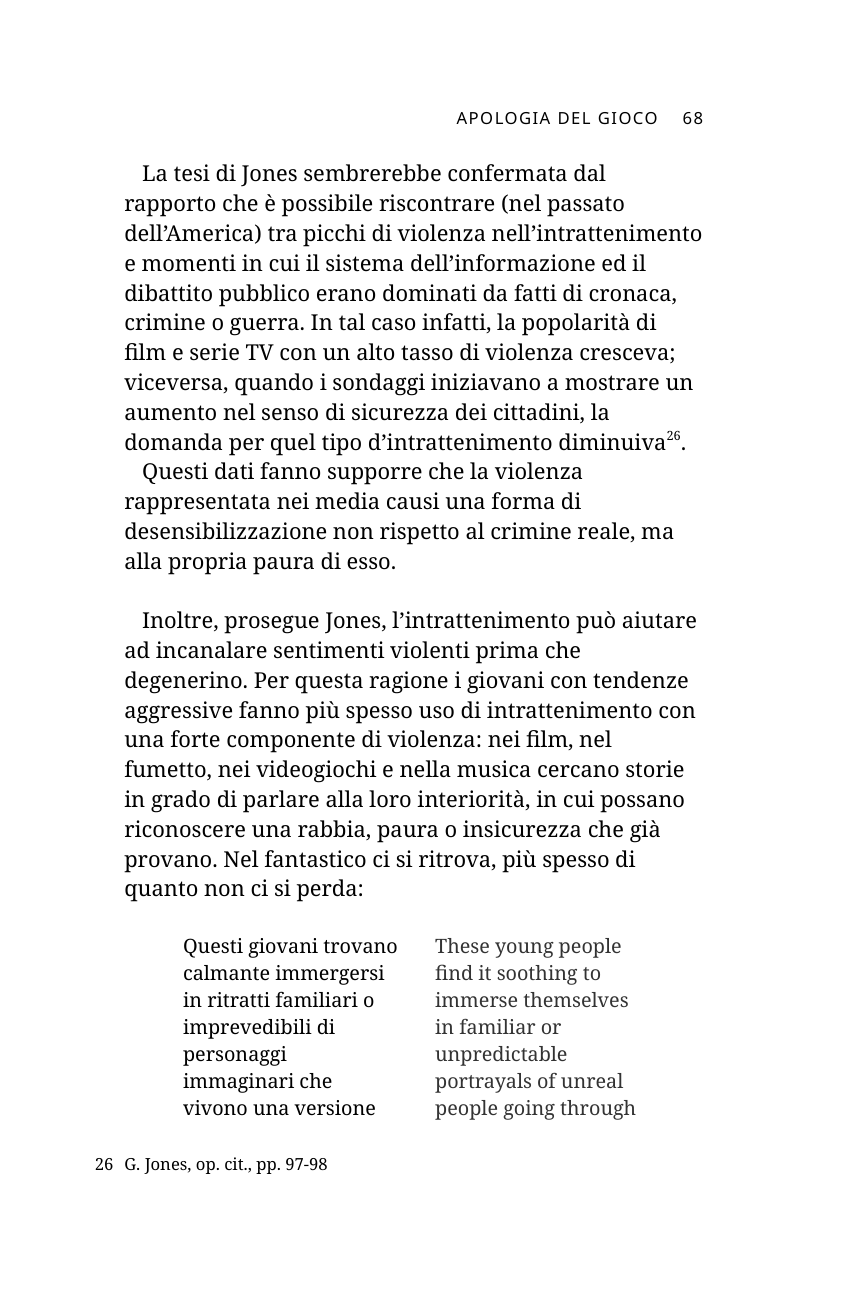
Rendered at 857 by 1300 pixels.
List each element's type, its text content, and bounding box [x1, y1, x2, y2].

text G. Jones, op. cit., pp. 97-98 [94, 1152, 703, 1175]
text La tesi di Jones sembrerebbe confermata dal rapporto che è possibile riscontrare (nel passato dell’America) tra picchi di violenza nell’intrattenimento e momenti in cui il sistema dell’informazione ed il dibattito pubblico erano dominati da fatti di cronaca, crimine o guerra. In tal caso infatti, la popolarità di film e serie TV con un alto tasso di violenza cresceva; viceversa, quando i sondaggi iniziavano a mostrare un aumento nel senso di sicurezza dei cittadini, la domanda per quel tipo d’intrattenimento diminuiva. [124, 158, 703, 456]
table_header Questi giovani trovano calmante immergersi in ritratti familiari o imprevedibili di personaggi immaginari che vivono una versione [177, 903, 417, 1127]
table_header These young people find it soothing to immerse themselves in familiar or unpredictable portrayals of unreal people going through [418, 903, 649, 1127]
text Questi dati fanno supporre che la violenza rappresentata nei media causi una forma di desensibilizzazione non rispetto al crimine reale, ma alla propria paura di esso. [124, 456, 703, 576]
text Inoltre, prosegue Jones, l’intrattenimento può aiutare ad incanalare sentimenti violenti prima che degenerino. Per questa ragione i giovani con tendenze aggressive fanno più spesso uso di intrattenimento con una forte componente di violenza: nei film, nel fumetto, nei videogiochi e nella musica cercano storie in grado di parlare alla loro interiorità, in cui possano riconoscere una rabbia, paura o insicurezza che già provano. Nel fantastico ci si ritrova, più spesso di quanto non ci si perda: [124, 605, 703, 903]
